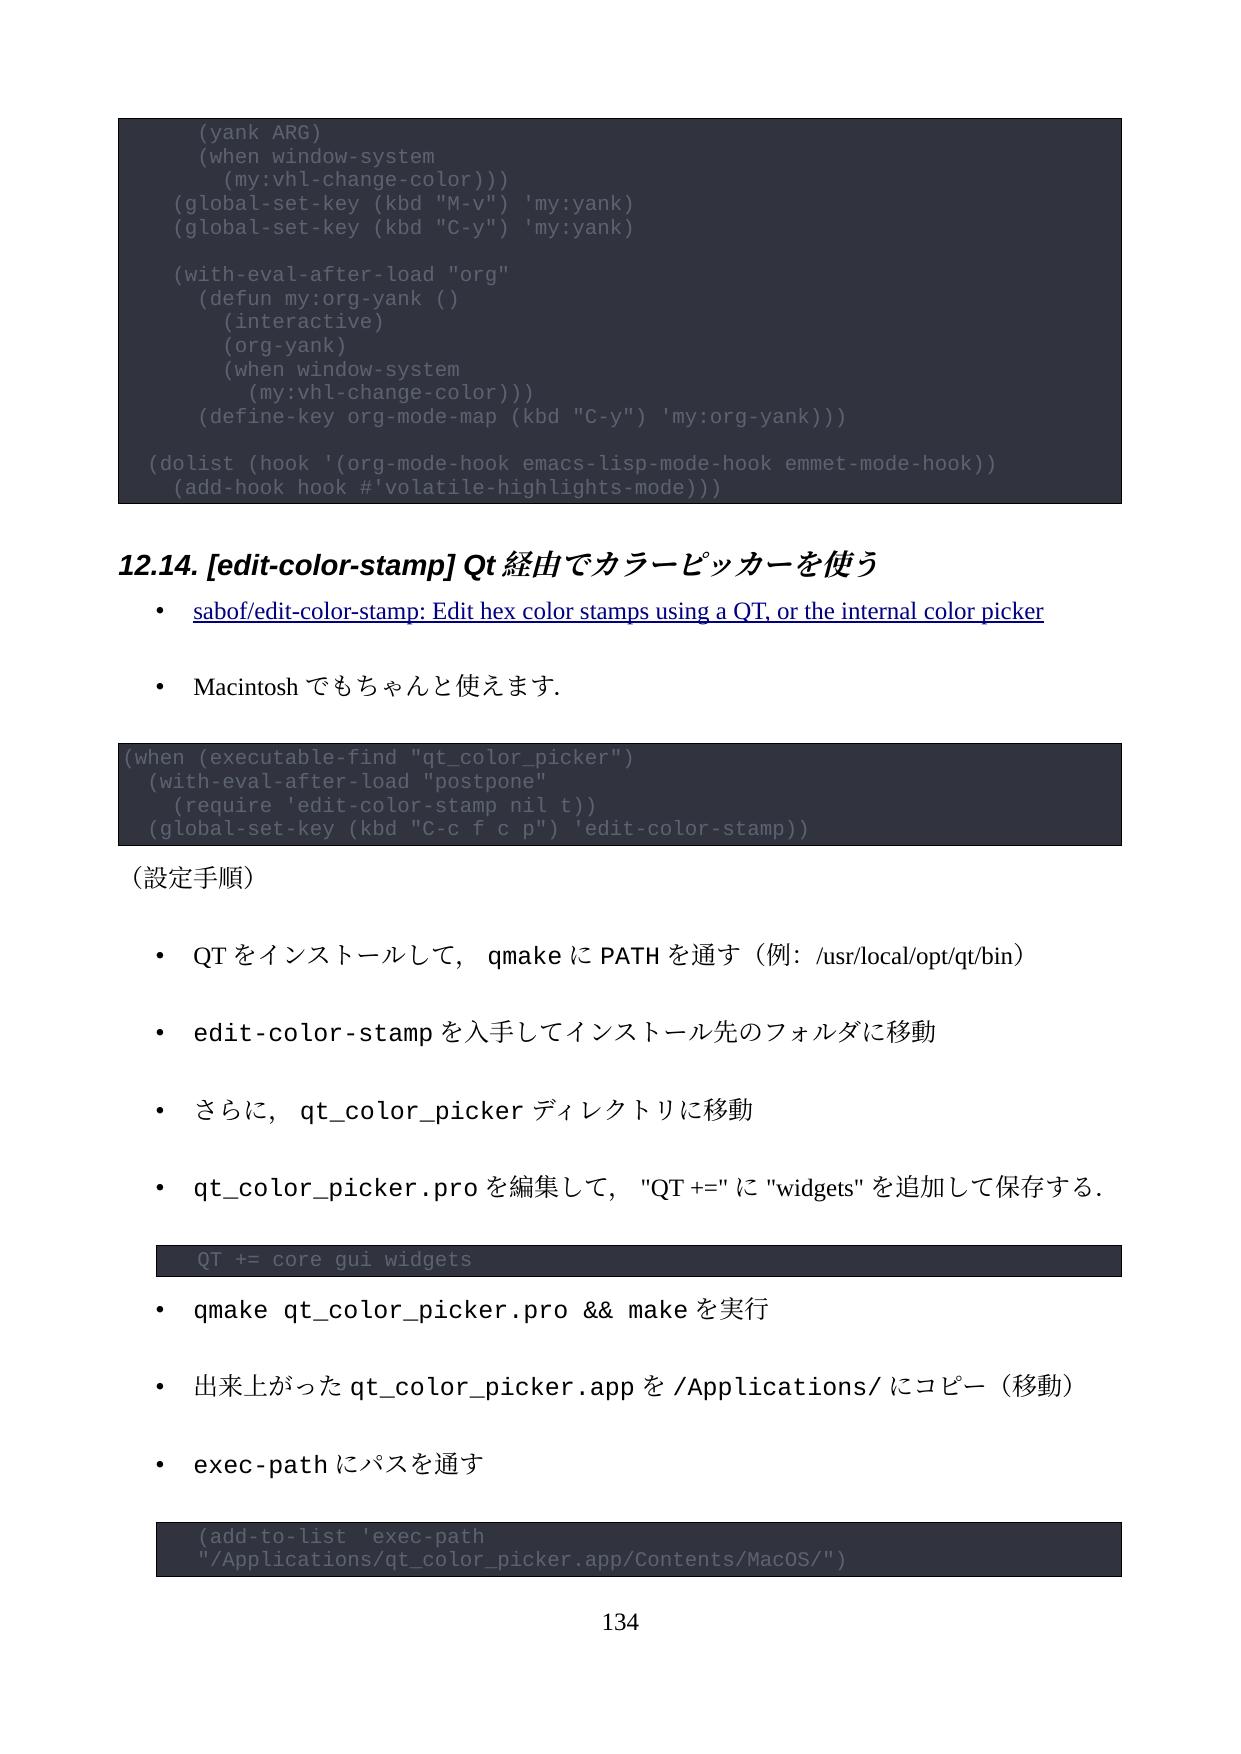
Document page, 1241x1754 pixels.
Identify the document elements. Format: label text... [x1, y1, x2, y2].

text (with-eval-after-load "postpone" [119, 767, 1121, 791]
text (define-key org-mode-map (kbd "C-y") 'my:org-yank))) [119, 402, 1121, 426]
text (when (executable-find "qt_color_picker") [119, 744, 1121, 767]
text (global-set-key (kbd "M-v") 'my:yank) [119, 189, 1121, 213]
text （設定手順） [118, 858, 1122, 923]
list Macintosh でもちゃんと使えます． [156, 666, 1122, 731]
text (my:vhl-change-color))) [119, 378, 1121, 402]
text (add-hook hook #'volatile-highlights-mode))) [119, 473, 1121, 503]
text (defun my:org-yank () [119, 284, 1121, 307]
text (my:vhl-change-color))) [119, 165, 1121, 189]
text (with-eval-after-load "org" [119, 260, 1121, 284]
list QT をインストールして， qmake に PATH を通す（例：/usr/local/opt/qt/bin） [156, 935, 1122, 1000]
list qmake qt_color_picker.pro && make を実行 [156, 1289, 1122, 1354]
list (add-to-list 'exec-path "/Applications/qt_color_picker.app/Contents/MacOS/") [157, 1523, 1121, 1576]
text (require 'edit-color-stamp nil t)) [119, 791, 1121, 814]
list qt_color_picker.pro を編集して， "QT +=" に "widgets" を追加して保存する． [156, 1168, 1122, 1233]
list 出来上がった qt_color_picker.app を /Applications/ にコピー（移動） [156, 1367, 1122, 1432]
list exec-path にパスを通す [156, 1444, 1122, 1509]
text (global-set-key (kbd "C-y") 'my:yank) [119, 213, 1121, 236]
text (org-yank) [119, 331, 1121, 354]
list QT += core gui widgets [157, 1246, 1121, 1276]
list edit-color-stamp を入手してインストール先のフォルダに移動 [156, 1013, 1122, 1078]
subtitle [edit-color-stamp] Qt経由でカラーピッカーを使う [118, 542, 1122, 584]
text (yank ARG) [119, 119, 1121, 142]
text (interactive) [119, 307, 1121, 331]
text (when window-system [119, 354, 1121, 378]
text (when window-system [119, 142, 1121, 165]
text (global-set-key (kbd "C-c f c p") 'edit-color-stamp)) [119, 814, 1121, 845]
text (dolist (hook '(org-mode-hook emacs-lisp-mode-hook emmet-mode-hook)) [119, 449, 1121, 473]
list さらに， qt_color_picker ディレクトリに移動 [156, 1090, 1122, 1155]
list sabof/edit-color-stamp: Edit hex color stamps using a QT, or the internal color picker [156, 596, 1122, 654]
